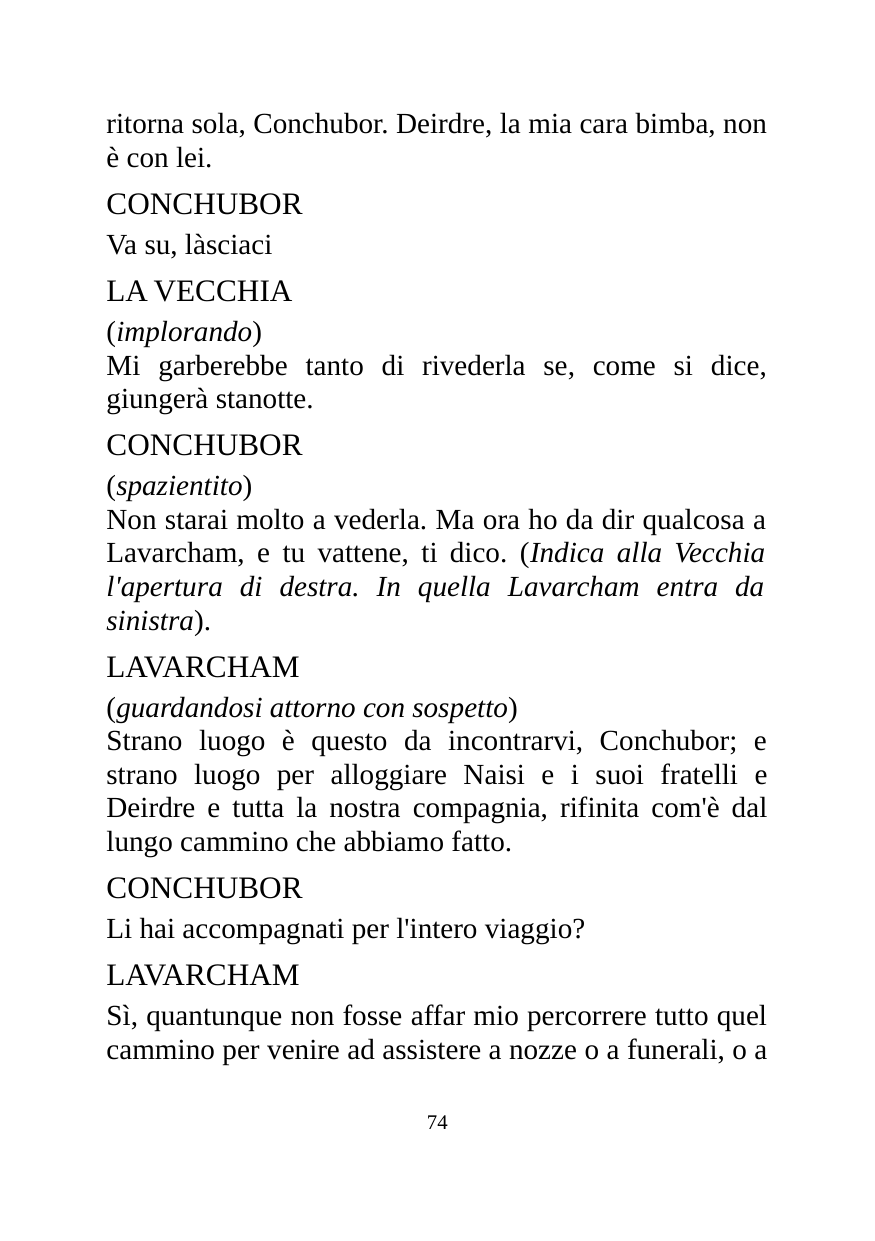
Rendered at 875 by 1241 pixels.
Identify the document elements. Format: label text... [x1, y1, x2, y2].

text (guardandosi attorno con sospetto) [106, 690, 768, 723]
text (spazientito) [106, 468, 768, 502]
text Strano luogo è questo da incontrarvi, Conchubor; e strano luogo per alloggiare Naisi e i suoi fratelli e Deirdre e tutta la nostra compagnia, rifinita com'è dal lungo cammino che abbiamo fatto. [106, 723, 768, 857]
text LAVARCHAM [106, 956, 768, 992]
text CONCHUBOR [106, 869, 768, 905]
text Li hai accompagnati per l'intero viaggio? [106, 911, 768, 945]
text ritorna sola, Conchubor. Deirdre, la mia cara bimba, non è con lei. [106, 106, 768, 173]
text LA VECCHIA [106, 272, 768, 308]
text Mi garberebbe tanto di rivederla se, come si dice, giungerà stanotte. [106, 348, 768, 415]
text Va su, làsciaci [106, 227, 768, 261]
text Non starai molto a vederla. Ma ora ho da dir qualcosa a Lavarcham, e tu vattene, ti dico. (Indica alla Vecchia l'apertura di destra. In quella Lavarcham entra da sinistra). [106, 502, 768, 636]
text CONCHUBOR [106, 427, 768, 462]
text (implorando) [106, 314, 768, 348]
text Sì, quantunque non fosse affar mio percorrere tutto quel cammino per venire ad assistere a nozze o a funerali, o a [106, 998, 768, 1065]
text LAVARCHAM [106, 648, 768, 684]
text CONCHUBOR [106, 185, 768, 221]
